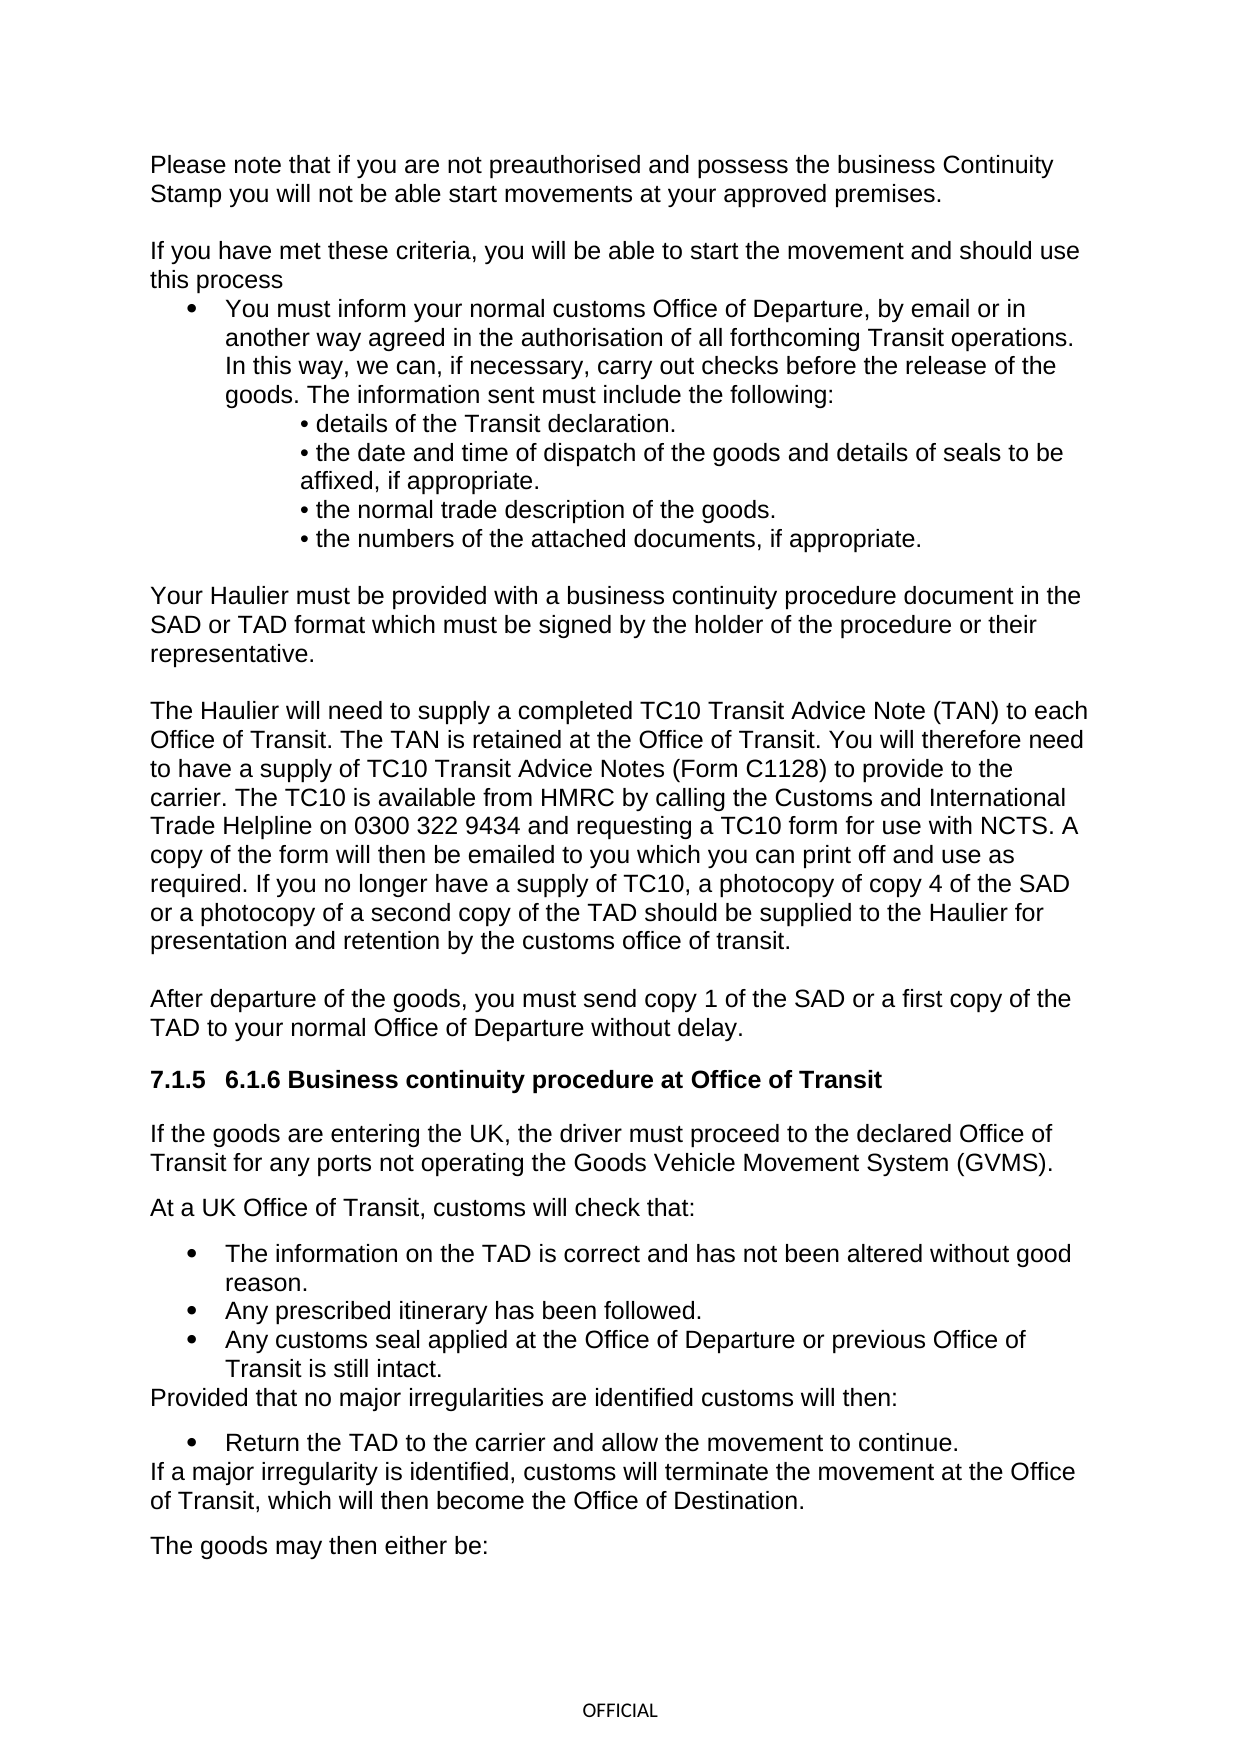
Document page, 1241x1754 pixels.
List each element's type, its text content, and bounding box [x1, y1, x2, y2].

text • details of the Transit declaration. [300, 409, 1090, 438]
text If a major irregularity is identified, customs will terminate the movement at the Office of Transit, which will then become the Office of Destination. [150, 1457, 1090, 1514]
text If you have met these criteria, you will be able to start the movement and should use this process [150, 236, 1090, 294]
text If the goods are entering the UK, the driver must proceed to the declared Office of Transit for any ports not operating the Goods Vehicle Movement System (GVMS). [150, 1119, 1090, 1177]
text • the date and time of dispatch of the goods and details of seals to be affixed, if appropriate. [300, 438, 1090, 495]
list Any customs seal applied at the Office of Departure or previous Office of Transit is still intact. [187, 1325, 1090, 1383]
text The goods may then either be: [150, 1531, 1090, 1560]
text • the normal trade description of the goods. [300, 495, 1090, 524]
text The Haulier will need to supply a completed TC10 Transit Advice Note (TAN) to each Office of Transit. The TAN is retained at the Office of Transit. You will therefore need to have a supply of TC10 Transit Advice Notes (Form C1128) to provide to the carrier. The TC10 is available from HMRC by calling the Customs and International Trade Helpline on 0300 322 9434 and requesting a TC10 form for use with NCTS. A copy of the form will then be emailed to you which you can print off and use as required. If you no longer have a supply of TC10, a photocopy of copy 4 of the SAD or a photocopy of a second copy of the TAD should be supplied to the Haulier for presentation and retention by the customs office of transit. [150, 696, 1090, 955]
text Your Haulier must be provided with a business continuity procedure document in the SAD or TAD format which must be signed by the holder of the procedure or their representative. [150, 581, 1090, 668]
list Any prescribed itinerary has been followed. [187, 1296, 1090, 1325]
text At a UK Office of Transit, customs will check that: [150, 1193, 1090, 1222]
text After departure of the goods, you must send copy 1 of the SAD or a first copy of the TAD to your normal Office of Departure without delay. [150, 984, 1090, 1041]
subtitle 6.1.6 Business continuity procedure at Office of Transit [150, 1065, 1090, 1094]
text • the numbers of the attached documents, if appropriate. [300, 524, 1090, 553]
text Please note that if you are not preauthorised and possess the business Continuity Stamp you will not be able start movements at your approved premises. [150, 150, 1090, 207]
list The information on the TAD is correct and has not been altered without good reason. [187, 1239, 1090, 1296]
text Provided that no major irregularities are identified customs will then: [150, 1383, 1090, 1412]
list Return the TAD to the carrier and allow the movement to continue. [187, 1428, 1090, 1457]
list You must inform your normal customs Office of Departure, by email or in another way agreed in the authorisation of all forthcoming Transit operations. In this way, we can, if necessary, carry out checks before the release of the goods. The information sent must include the following: [187, 294, 1090, 409]
